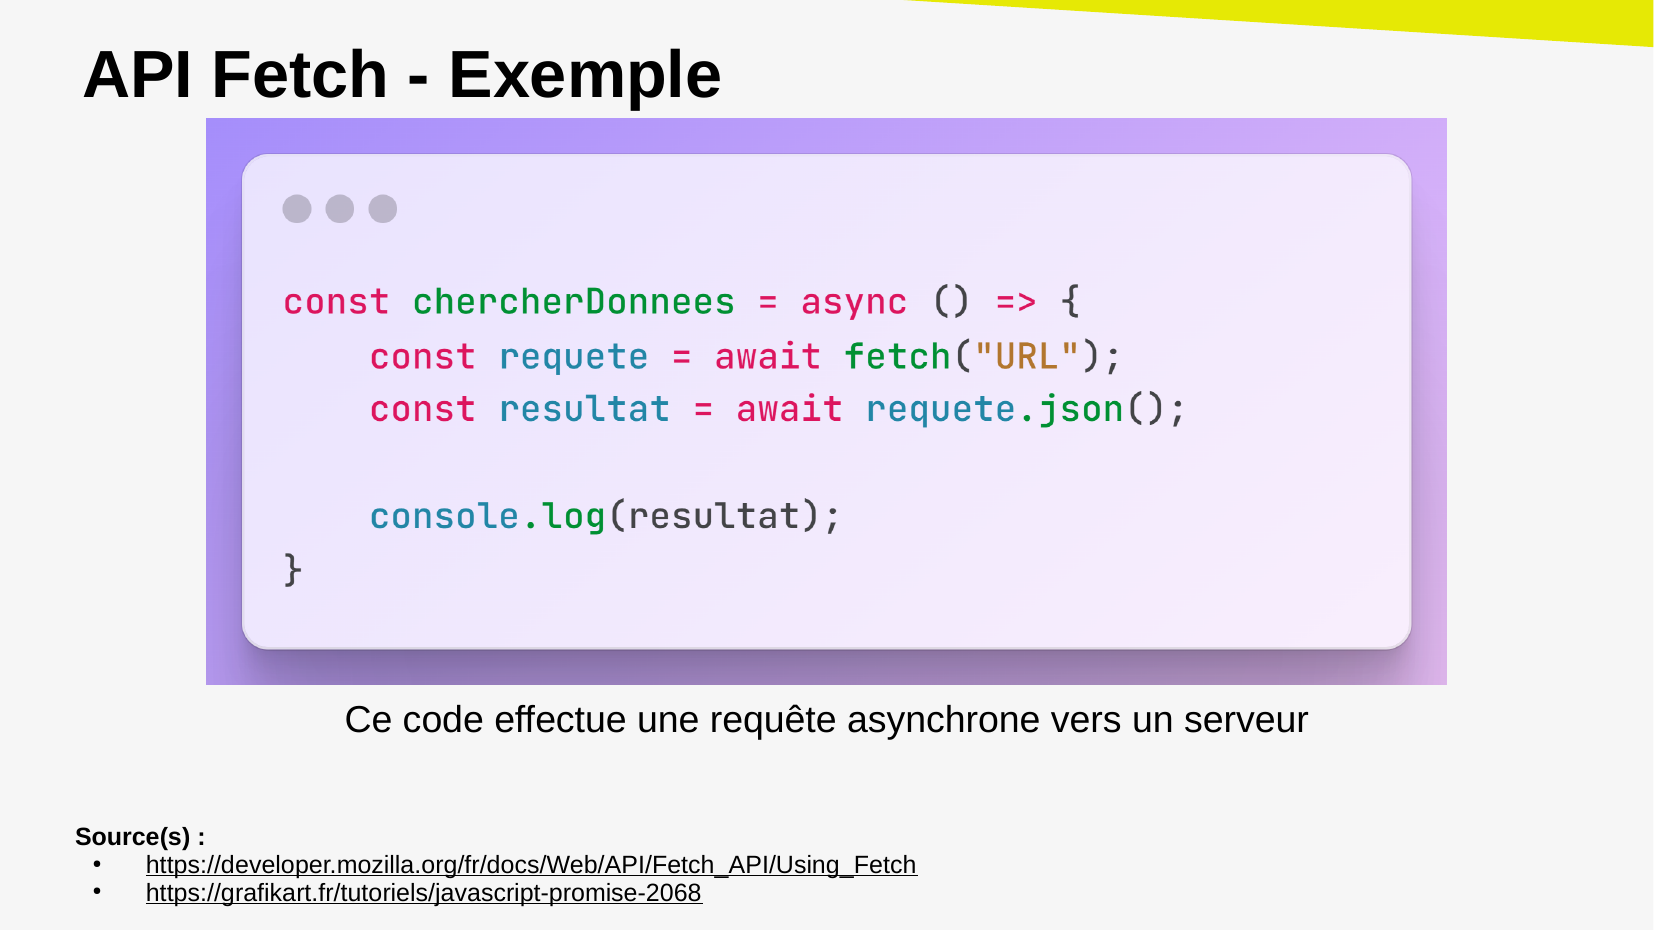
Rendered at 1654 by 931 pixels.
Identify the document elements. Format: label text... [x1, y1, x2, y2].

title API Fetch - Exemple [82, 37, 1571, 114]
text_box Ce code effectue une requête asynchrone vers un serveur [316, 690, 1337, 805]
picture [206, 118, 1447, 686]
text_box Source(s) : https://developer.mozilla.org/fr/docs/Web/API/Fetch_API/Using_Fetch https://grafikart.fr/tutoriels/javascript-promise-2068 [60, 815, 1546, 929]
text_box [903, 0, 1654, 48]
